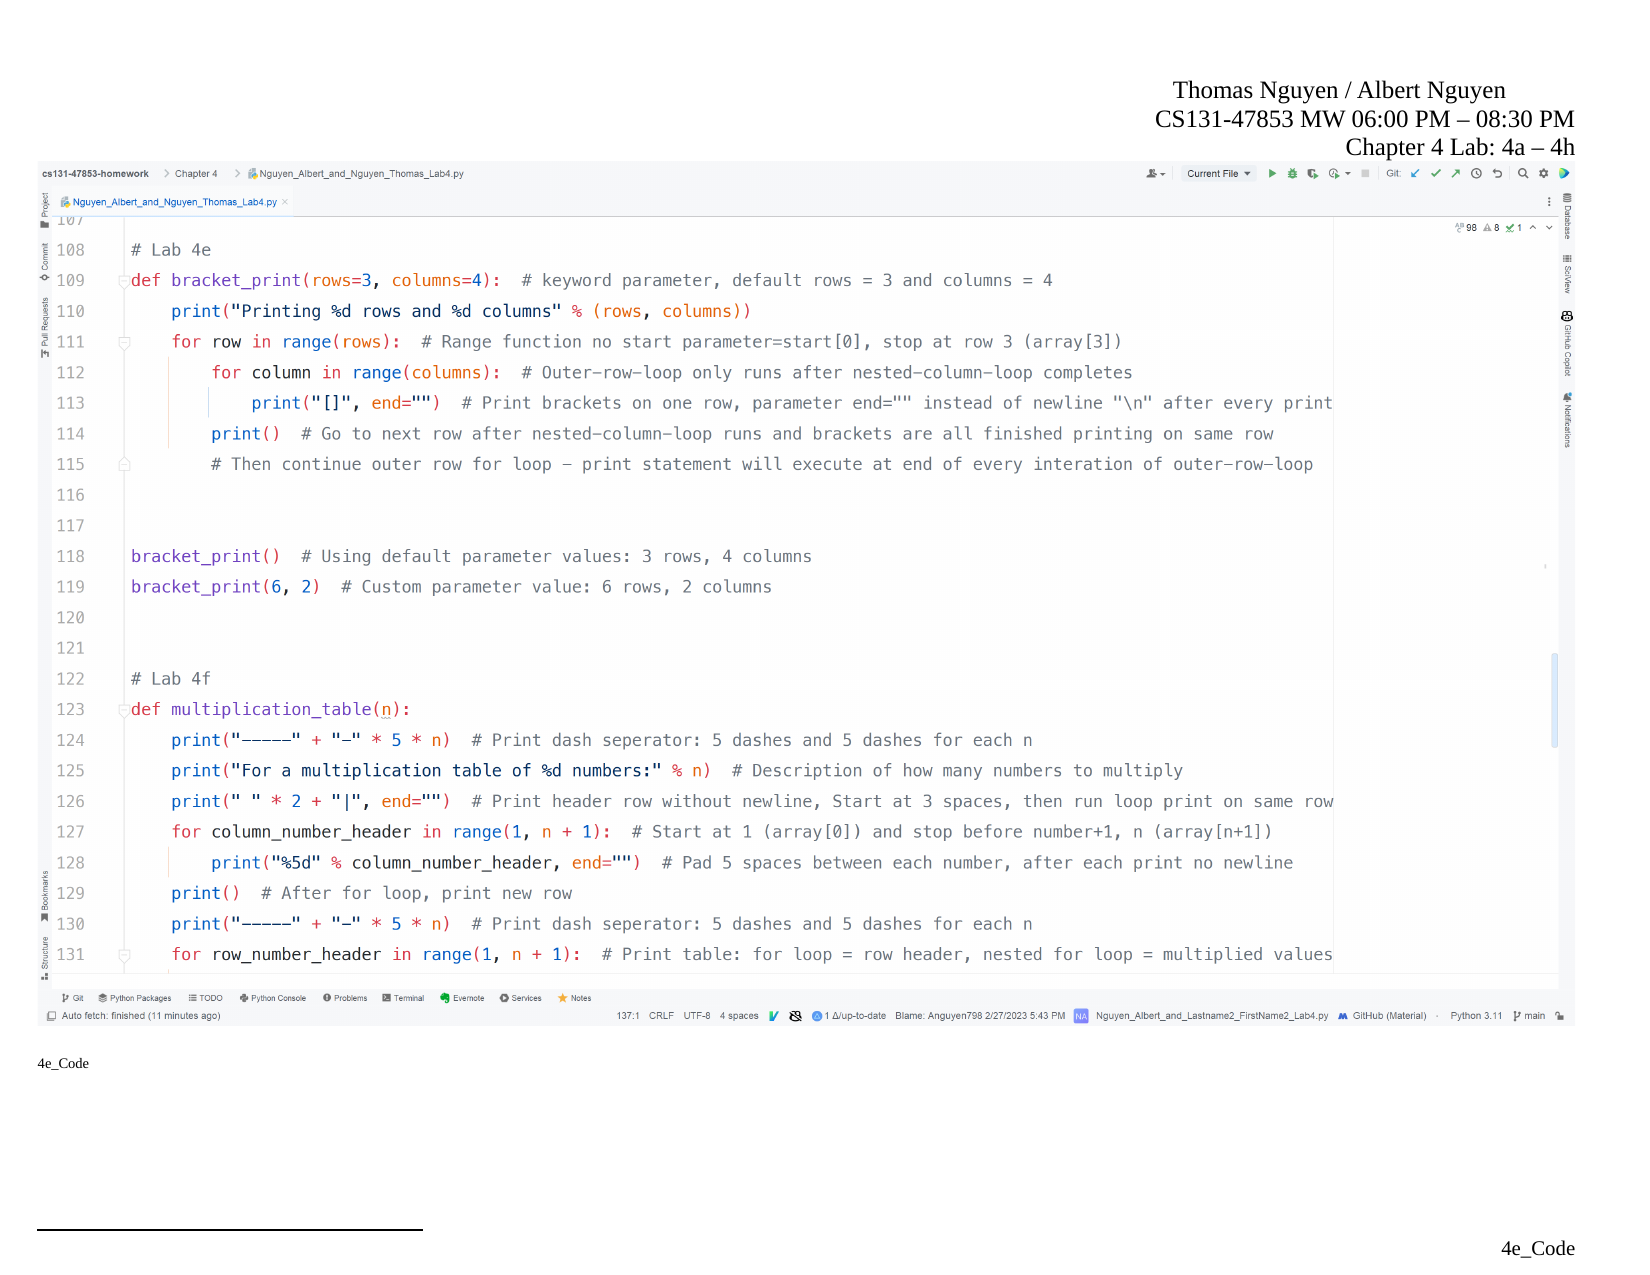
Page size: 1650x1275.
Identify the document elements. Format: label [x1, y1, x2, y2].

picture [37, 161, 1575, 1026]
